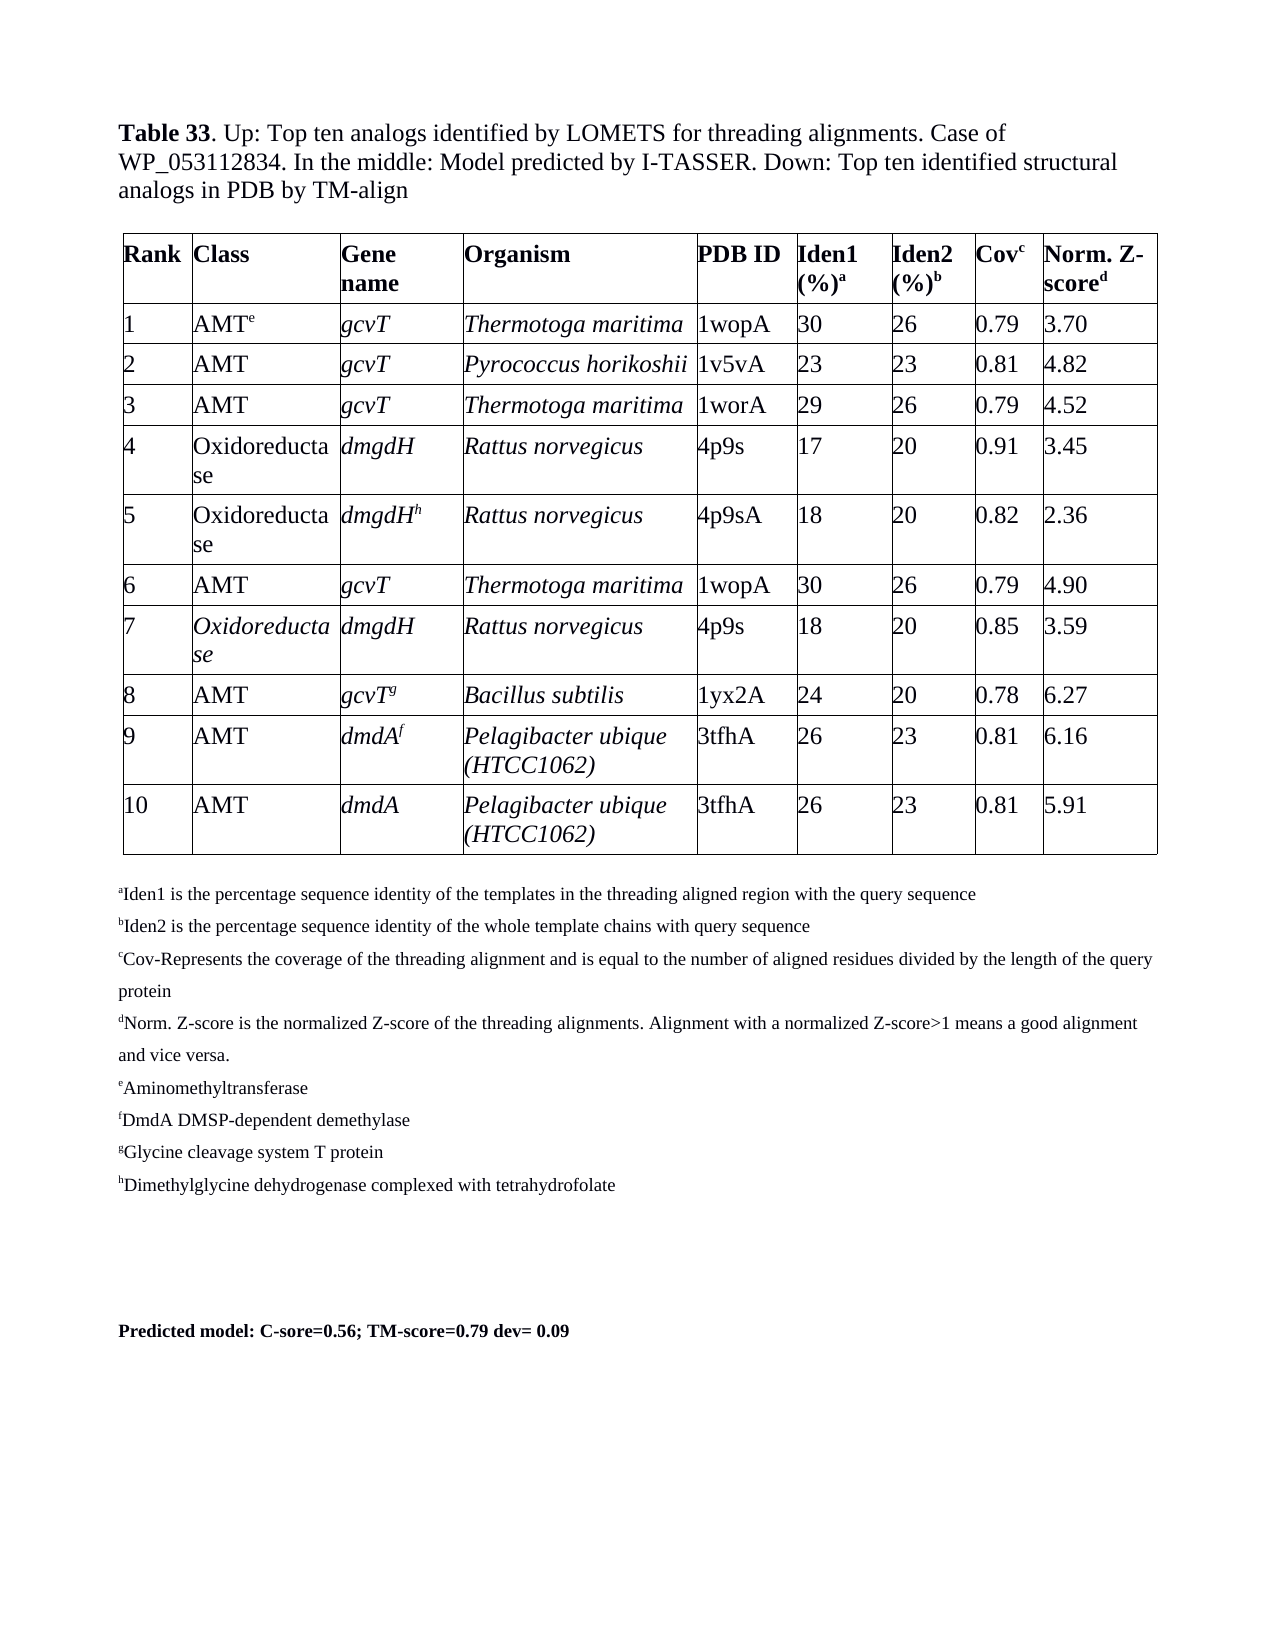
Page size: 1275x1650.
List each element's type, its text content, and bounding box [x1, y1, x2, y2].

table_cell 6 [124, 565, 192, 604]
table_cell 4.52 [1044, 385, 1157, 425]
text gGlycine cleavage system T protein [118, 1141, 1157, 1163]
table_cell 3.45 [1044, 426, 1157, 494]
table_header Rank [124, 234, 192, 303]
table_cell 30 [798, 304, 892, 343]
table_cell 0.82 [976, 495, 1043, 564]
text bIden2 is the percentage sequence identity of the whole template chains with query sequence [118, 915, 1157, 937]
table_cell 3.70 [1044, 304, 1157, 343]
table_cell 4p9s [698, 606, 797, 674]
table_cell 20 [893, 495, 975, 564]
table_cell 23 [893, 344, 975, 384]
table_cell AMT [193, 385, 340, 425]
table_cell gcvT [341, 565, 463, 604]
table_cell Thermotoga maritima [464, 304, 697, 343]
table_cell 26 [798, 716, 892, 784]
table_header Norm. Z-scored [1044, 234, 1157, 303]
table_cell Oxidoreductase [193, 606, 340, 674]
table_cell 5.91 [1044, 785, 1157, 854]
table_cell dmgdH [341, 606, 463, 674]
table_cell 26 [798, 785, 892, 854]
table_cell 17 [798, 426, 892, 494]
table_cell Pelagibacter ubique (HTCC1062) [464, 716, 697, 784]
table_header Class [193, 234, 340, 303]
table_cell Rattus norvegicus [464, 606, 697, 674]
table_header Iden1 (%)a [798, 234, 892, 303]
table_cell 4p9s [698, 426, 797, 494]
table_cell 3 [124, 385, 192, 425]
table_cell 6.27 [1044, 675, 1157, 715]
table_cell AMT [193, 785, 340, 854]
table_cell Rattus norvegicus [464, 426, 697, 494]
table_cell 26 [893, 385, 975, 425]
table_cell 18 [798, 606, 892, 674]
table_cell 0.79 [976, 565, 1043, 604]
table_cell 4.82 [1044, 344, 1157, 384]
table_cell 2 [124, 344, 192, 384]
table_cell 29 [798, 385, 892, 425]
table_cell 0.81 [976, 716, 1043, 784]
table_cell 24 [798, 675, 892, 715]
table_cell 3.59 [1044, 606, 1157, 674]
table_cell 1wopA [698, 304, 797, 343]
table_cell Pyrococcus horikoshii [464, 344, 697, 384]
table_cell 10 [124, 785, 192, 854]
table_cell 0.79 [976, 385, 1043, 425]
table_cell 1 [124, 304, 192, 343]
table_cell Thermotoga maritima [464, 385, 697, 425]
table_cell gcvT [341, 344, 463, 384]
table_cell 1wopA [698, 565, 797, 604]
table_cell dmgdHh [341, 495, 463, 564]
table_cell AMT [193, 675, 340, 715]
table_cell Rattus norvegicus [464, 495, 697, 564]
table_cell 20 [893, 426, 975, 494]
table_cell dmdAf [341, 716, 463, 784]
table_cell gcvT [341, 385, 463, 425]
text fDmdA DMSP-dependent demethylase [118, 1109, 1157, 1131]
table_cell 1yx2A [698, 675, 797, 715]
table_cell 23 [893, 716, 975, 784]
table_cell 30 [798, 565, 892, 604]
table_cell dmgdH [341, 426, 463, 494]
text eAminomethyltransferase [118, 1077, 1157, 1098]
table_cell 4.90 [1044, 565, 1157, 604]
table_cell 9 [124, 716, 192, 784]
table_cell 0.79 [976, 304, 1043, 343]
table_cell AMT [193, 344, 340, 384]
table_cell 6.16 [1044, 716, 1157, 784]
text Table 33. Up: Top ten analogs identified by LOMETS for threading alignments. Case of WP_053112834. In the middle: Model predicted by I-TASSER. Down: Top ten identified structural analogs in PDB by TM-align [118, 118, 1157, 204]
table_cell 4 [124, 426, 192, 494]
table_cell 18 [798, 495, 892, 564]
text cCov-Represents the coverage of the threading alignment and is equal to the number of aligned residues divided by the length of the query protein [118, 947, 1157, 1001]
table_cell 0.91 [976, 426, 1043, 494]
table_header PDB ID [698, 234, 797, 303]
table_cell Bacillus subtilis [464, 675, 697, 715]
table_cell 20 [893, 675, 975, 715]
table_cell 7 [124, 606, 192, 674]
text hDimethylglycine dehydrogenase complexed with tetrahydrofolate [118, 1173, 1157, 1195]
text Predicted model: C-sore=0.56; TM-score=0.79 dev= 0.09 [118, 1320, 1157, 1342]
table_cell 1v5vA [698, 344, 797, 384]
table_cell Oxidoreductase [193, 426, 340, 494]
table_cell AMTe [193, 304, 340, 343]
table_cell 3tfhA [698, 785, 797, 854]
text dNorm. Z-score is the normalized Z-score of the threading alignments. Alignment with a normalized Z-score>1 means a good alignment and vice versa. [118, 1012, 1157, 1066]
table_cell gcvT [341, 304, 463, 343]
table_cell gcvTg [341, 675, 463, 715]
table_cell 23 [798, 344, 892, 384]
table_cell 4p9sA [698, 495, 797, 564]
table_cell 26 [893, 304, 975, 343]
table_cell 23 [893, 785, 975, 854]
table_cell dmdA [341, 785, 463, 854]
table_cell 26 [893, 565, 975, 604]
table_cell Pelagibacter ubique (HTCC1062) [464, 785, 697, 854]
table_cell 20 [893, 606, 975, 674]
table_cell 5 [124, 495, 192, 564]
table_cell 0.81 [976, 344, 1043, 384]
table_cell 8 [124, 675, 192, 715]
table_header Covc [976, 234, 1043, 303]
table_cell Thermotoga maritima [464, 565, 697, 604]
table_cell 3tfhA [698, 716, 797, 784]
table_header Iden2 (%)b [893, 234, 975, 303]
table_cell 0.85 [976, 606, 1043, 674]
table_cell 0.78 [976, 675, 1043, 715]
table_header Organism [464, 234, 697, 303]
table_cell AMT [193, 565, 340, 604]
table_header Gene name [341, 234, 463, 303]
table_cell 2.36 [1044, 495, 1157, 564]
table_cell Oxidoreductase [193, 495, 340, 564]
table_cell AMT [193, 716, 340, 784]
text aIden1 is the percentage sequence identity of the templates in the threading aligned region with the query sequence [118, 883, 1157, 904]
table_cell 1worA [698, 385, 797, 425]
table_cell 0.81 [976, 785, 1043, 854]
